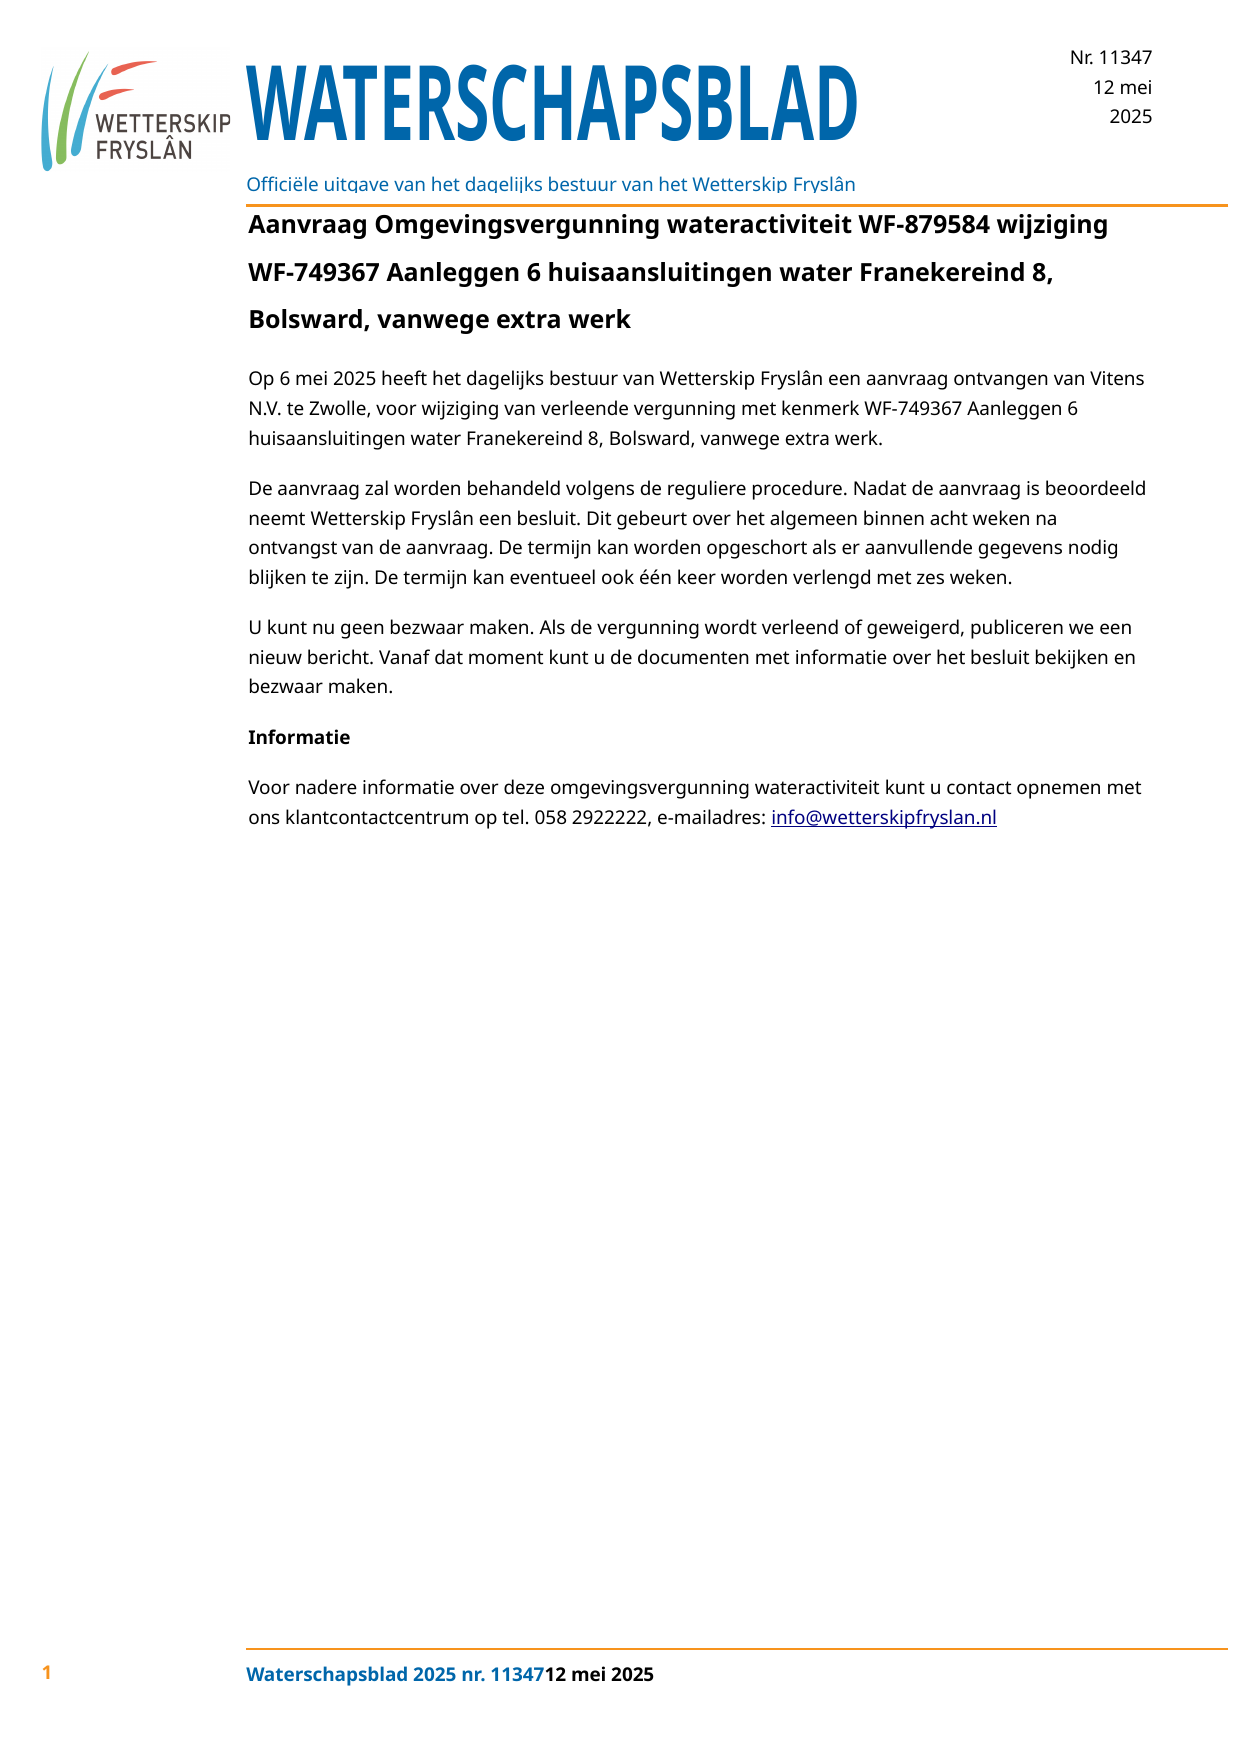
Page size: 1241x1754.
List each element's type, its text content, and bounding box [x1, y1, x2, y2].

text Aanvraag Omgevingsvergunning wateractiviteit WF-879584 wijziging WF-749367 Aanleggen 6 huisaansluitingen water Franekereind 8, Bolsward, vanwege extra werk [248, 207, 1152, 336]
text Informatie [248, 724, 1152, 749]
text U kunt nu geen bezwaar maken. Als de vergunning wordt verleend of geweigerd, publiceren we een nieuw bericht. Vanaf dat moment kunt u de documenten met informatie over het besluit bekijken en bezwaar maken. [248, 614, 1152, 699]
picture [41, 47, 231, 172]
text Op 6 mei 2025 heeft het dagelijks bestuur van Wetterskip Fryslân een aanvraag ontvangen van Vitens N.V. te Zwolle, voor wijziging van verleende vergunning met kenmerk WF-749367 Aanleggen 6 huisaansluitingen water Franekereind 8, Bolsward, vanwege extra werk. [248, 366, 1152, 450]
text De aanvraag zal worden behandeld volgens de reguliere procedure. Nadat de aanvraag is beoordeeld neemt Wetterskip Fryslân een besluit. Dit gebeurt over het algemeen binnen acht weken na ontvangst van de aanvraag. De termijn kan worden opgeschort als er aanvullende gegevens nodig blijken te zijn. De termijn kan eventueel ook één keer worden verlengd met zes weken. [248, 475, 1152, 589]
text Voor nadere informatie over deze omgevingsvergunning wateractiviteit kunt u contact opnemen met ons klantcontactcentrum op tel. 058 2922222, e-mailadres: info@wetterskipfryslan.nl [248, 774, 1152, 829]
